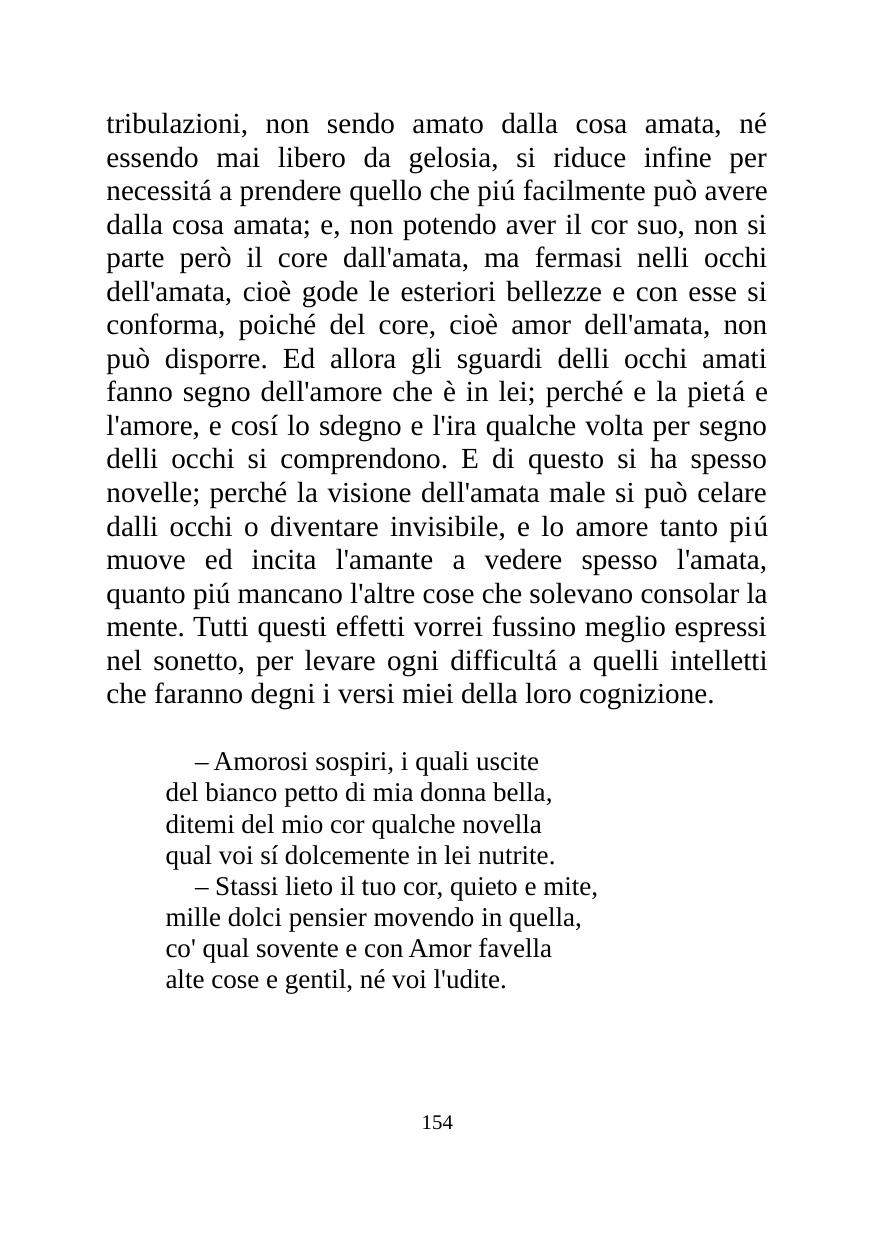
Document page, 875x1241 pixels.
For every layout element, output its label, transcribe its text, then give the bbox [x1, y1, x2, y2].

text ‒ Amorosi sospiri, i quali uscite del bianco petto di mia donna bella, ditemi del mio cor qualche novella qual voi sí dolcemente in lei nutrite. [165, 745, 768, 870]
text ‒ Stassi lieto il tuo cor, quieto e mite, mille dolci pensier movendo in quella, co' qual sovente e con Amor favella alte cose e gentil, né voi l'udite. [165, 870, 768, 994]
text tribulazioni, non sendo amato dalla cosa amata, né essendo mai libero da gelosia, si riduce infine per necessitá a prendere quello che piú facilmente può avere dalla cosa amata; e, non potendo aver il cor suo, non si parte però il core dall'amata, ma fermasi nelli occhi dell'amata, cioè gode le esteriori bellezze e con esse si conforma, poiché del core, cioè amor dell'amata, non può disporre. Ed allora gli sguardi delli occhi amati fanno segno dell'amore che è in lei; perché e la pietá e l'amore, e cosí lo sdegno e l'ira qualche volta per segno delli occhi si comprendono. E di questo si ha spesso novelle; perché la visione dell'amata male si può celare dalli occhi o diventare invisibile, e lo amore tanto piú muove ed incita l'amante a vedere spesso l'amata, quanto piú mancano l'altre cose che solevano consolar la mente. Tutti questi effetti vorrei fussino meglio espressi nel sonetto, per levare ogni difficultá a quelli intelletti che faranno degni i versi miei della loro cognizione. [106, 106, 768, 710]
